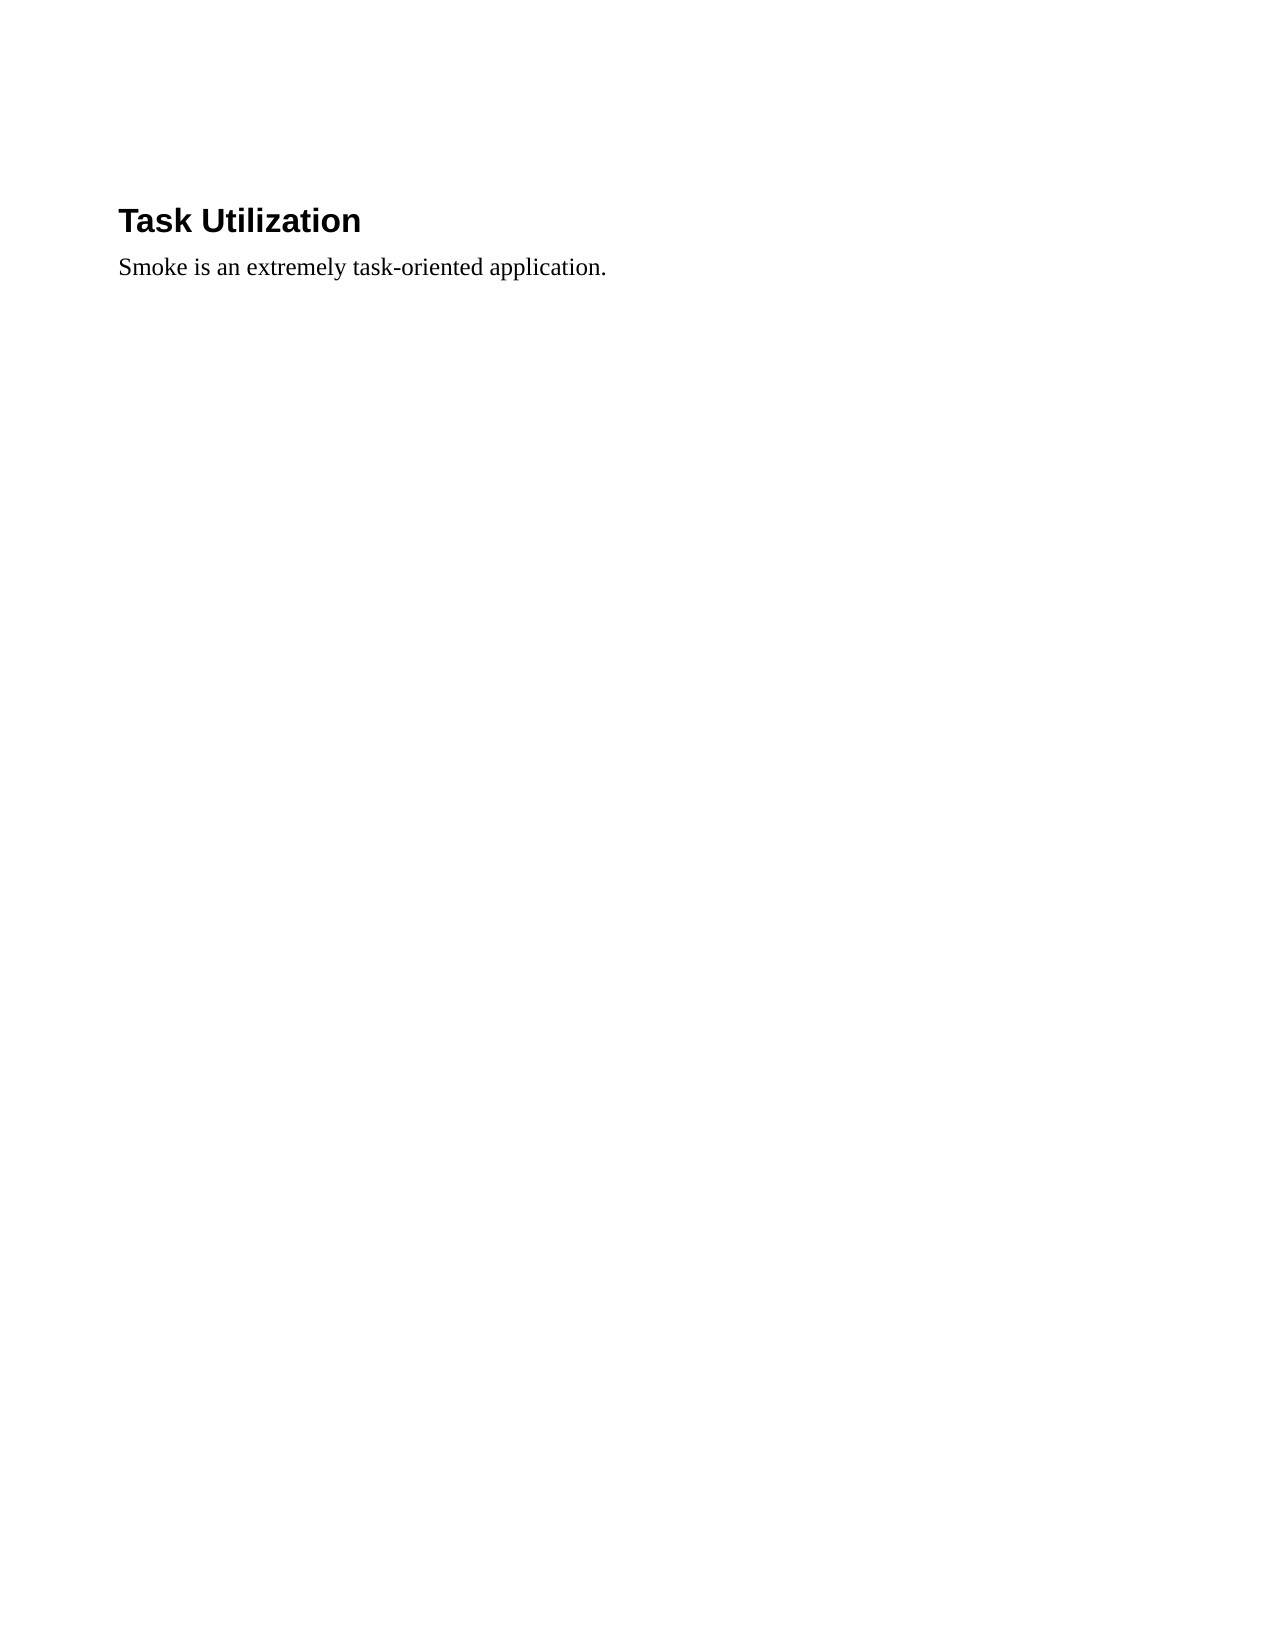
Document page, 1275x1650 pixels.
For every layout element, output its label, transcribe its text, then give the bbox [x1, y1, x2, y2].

subtitle Task Utilization [118, 201, 1157, 240]
text Smoke is an extremely task-oriented application. [118, 252, 1157, 281]
